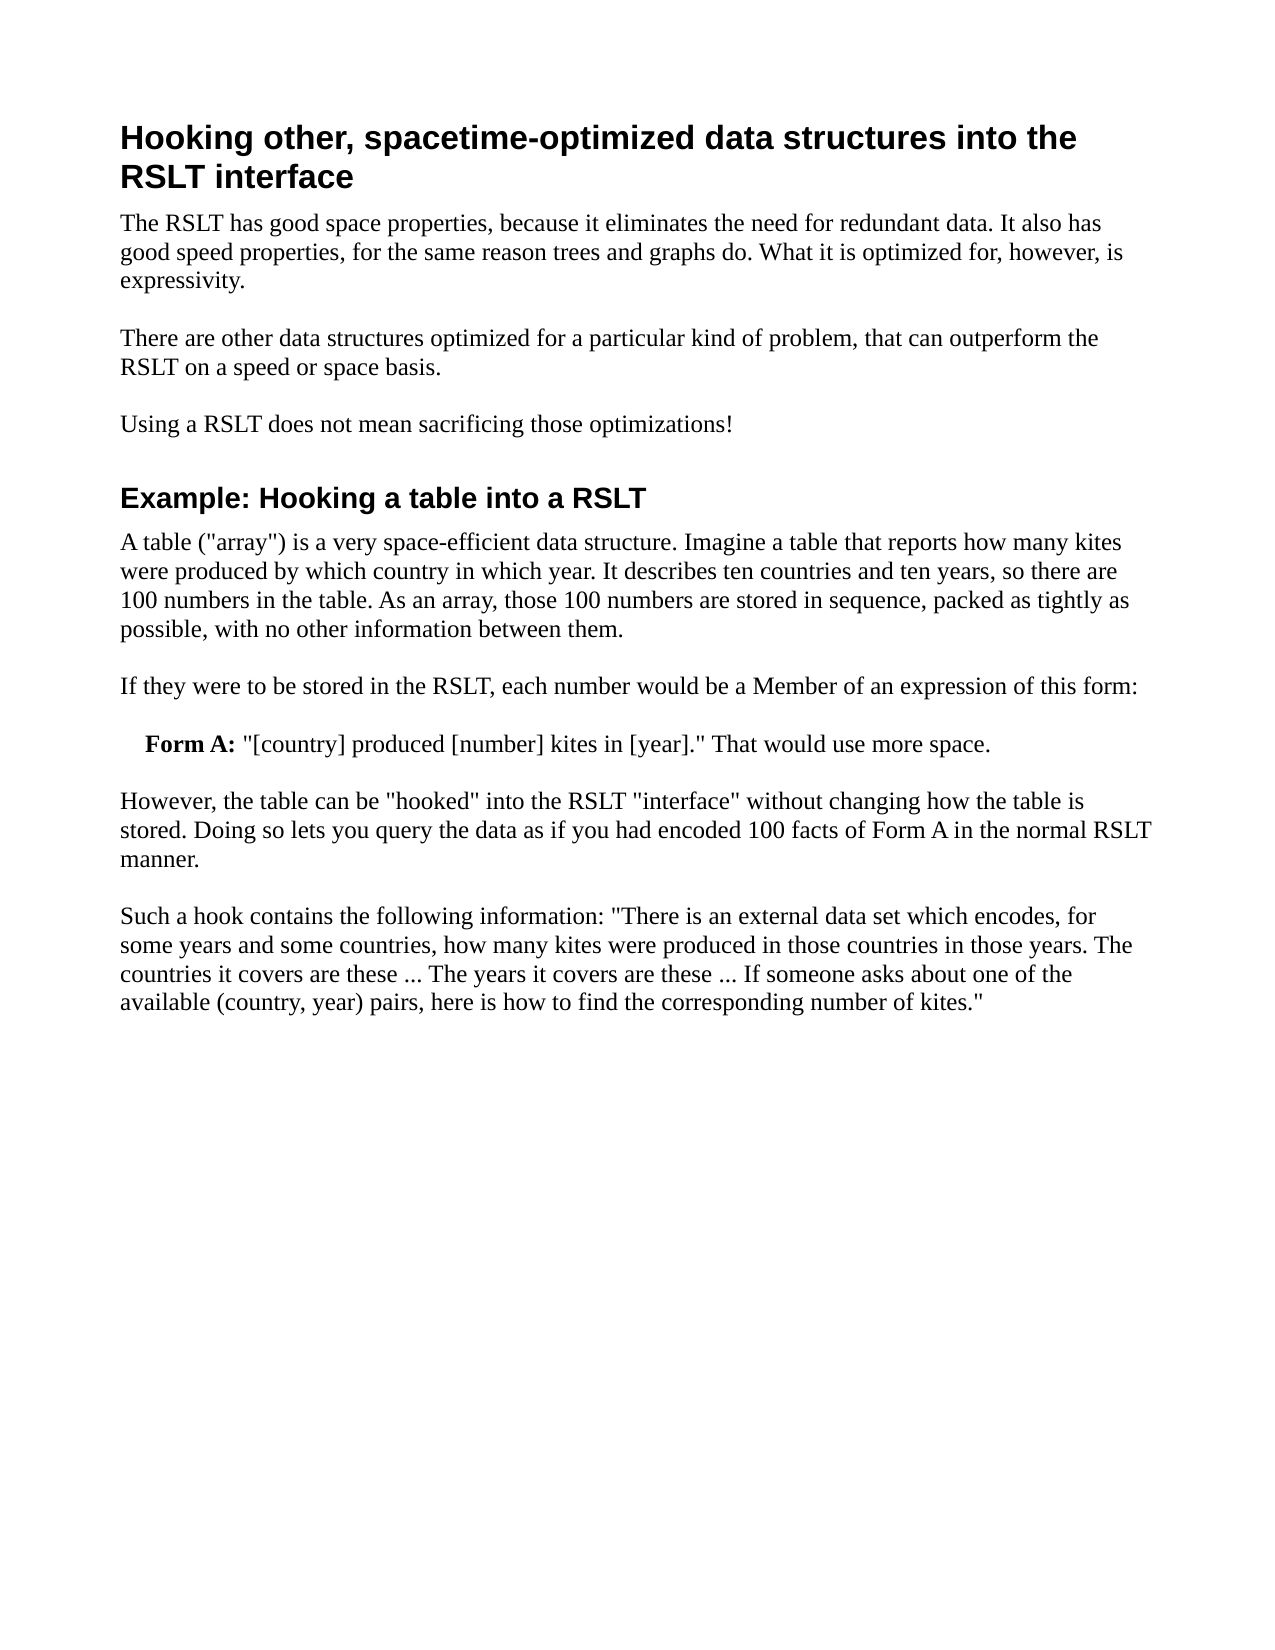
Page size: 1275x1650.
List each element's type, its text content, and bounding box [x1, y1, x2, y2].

subtitle Example: Hooking a table into a RSLT [120, 481, 1155, 515]
text The RSLT has good space properties, because it eliminates the need for redundant data. It also has good speed properties, for the same reason trees and graphs do. What it is optimized for, however, is expressivity. [120, 208, 1155, 294]
text Using a RSLT does not mean sacrificing those optimizations! [120, 409, 1155, 438]
text A table ("array") is a very space-efficient data structure. Imagine a table that reports how many kites were produced by which country in which year. It describes ten countries and ten years, so there are 100 numbers in the table. As an array, those 100 numbers are stored in sequence, packed as tightly as possible, with no other information between them. [120, 527, 1155, 642]
text If they were to be stored in the RSLT, each number would be a Member of an expression of this form: [120, 671, 1155, 700]
text There are other data structures optimized for a particular kind of problem, that can outperform the RSLT on a speed or space basis. [120, 323, 1155, 380]
text Form A: "[country] produced [number] kites in [year]." That would use more space. [120, 729, 1155, 757]
subtitle Hooking other, spacetime-optimized data structures into the RSLT interface [120, 118, 1155, 195]
text Such a hook contains the following information: "There is an external data set which encodes, for some years and some countries, how many kites were produced in those countries in those years. The countries it covers are these ... The years it covers are these ... If someone asks about one of the available (country, year) pairs, here is how to find the corresponding number of kites." [120, 901, 1155, 1016]
text However, the table can be "hooked" into the RSLT "interface" without changing how the table is stored. Doing so lets you query the data as if you had encoded 100 facts of Form A in the normal RSLT manner. [120, 786, 1155, 872]
